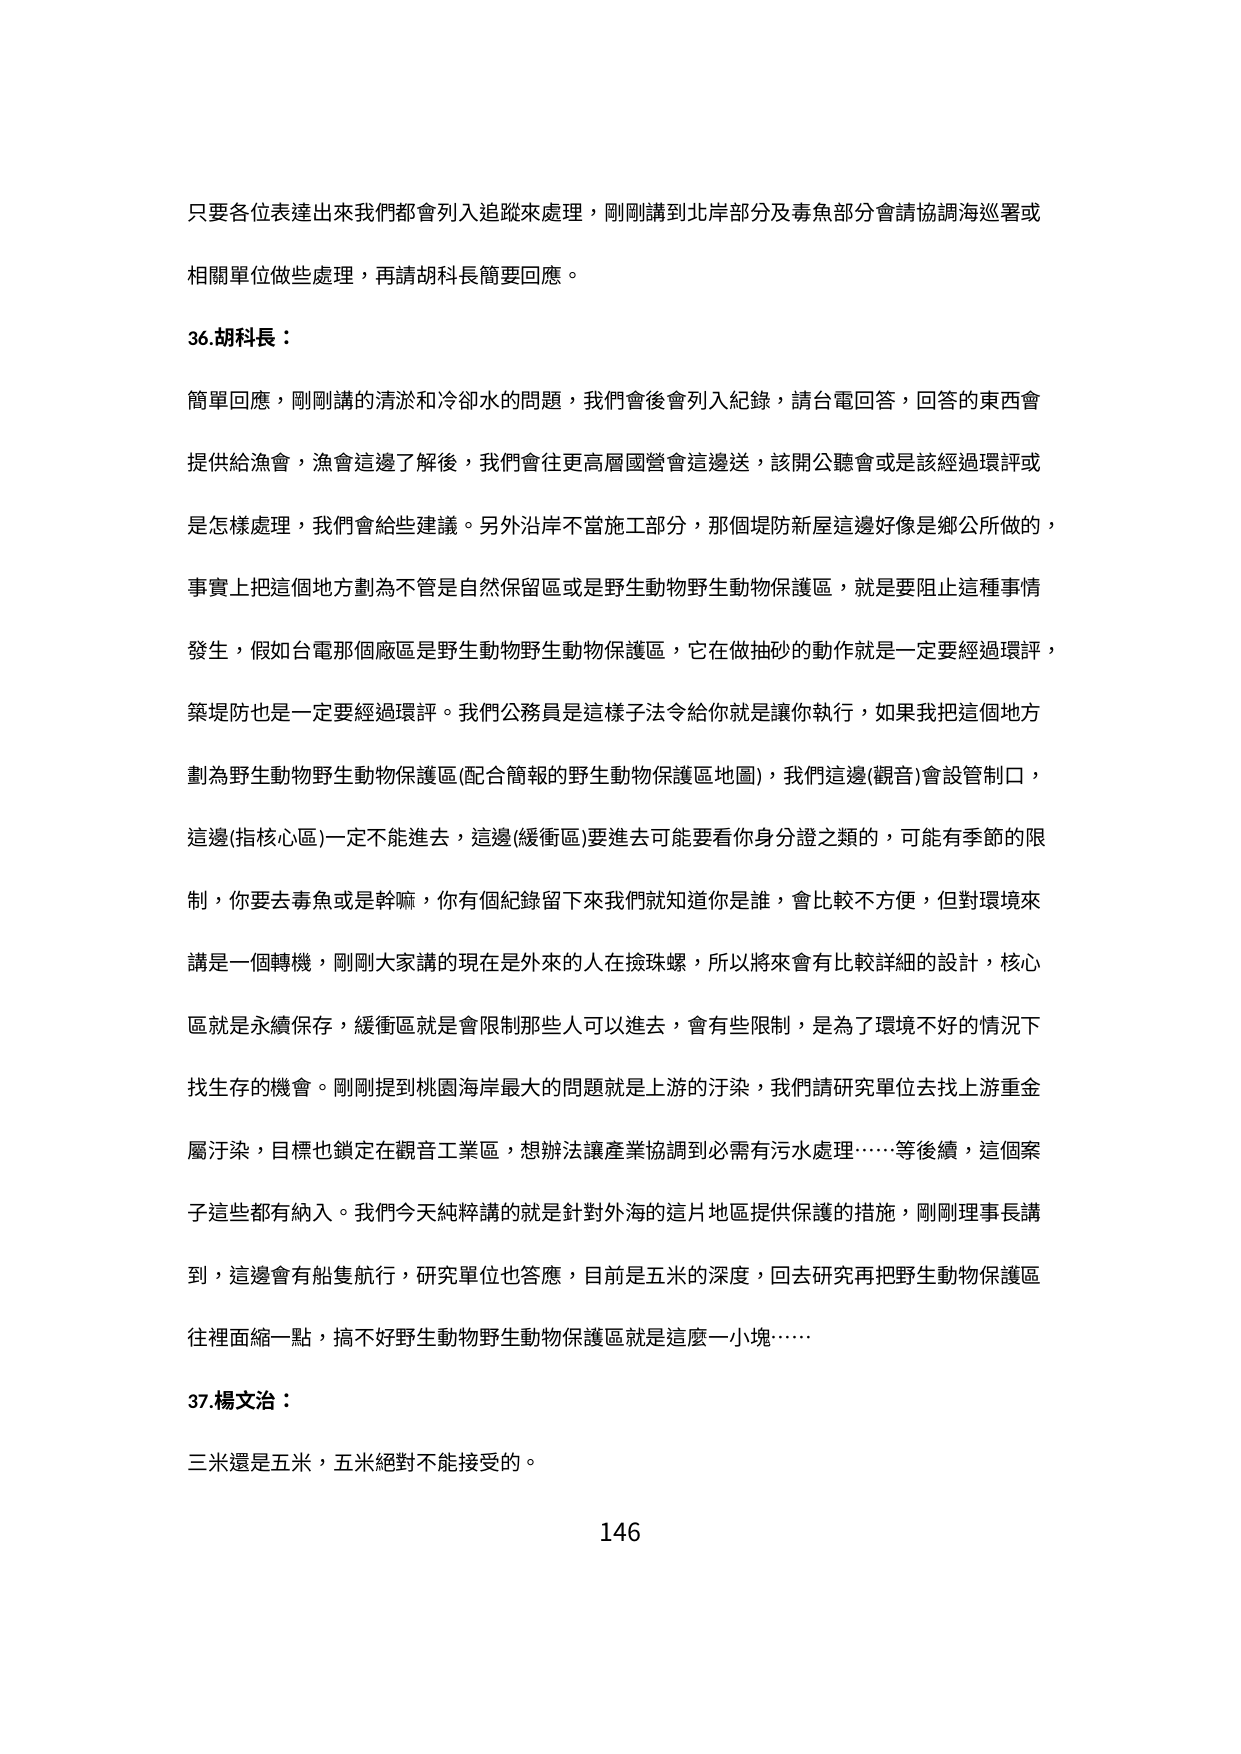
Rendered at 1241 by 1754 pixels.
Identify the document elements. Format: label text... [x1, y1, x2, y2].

text 三米還是五米，五米絕對不能接受的。 [187, 1420, 1053, 1482]
text 簡單回應，剛剛講的清淤和冷卻水的問題，我們會後會列入紀錄，請台電回答，回答的東西會提供給漁會，漁會這邊了解後，我們會往更高層國營會這邊送，該開公聽會或是該經過環評或是怎樣處理，我們會給些建議。另外沿岸不當施工部分，那個堤防新屋這邊好像是鄉公所做的，事實上把這個地方劃為不管是自然保留區或是野生動物野生動物保護區，就是要阻止這種事情發生，假如台電那個廠區是野生動物野生動物保護區，它在做抽砂的動作就是一定要經過環評，築堤防也是一定要經過環評。我們公務員是這樣子法令給你就是讓你執行，如果我把這個地方劃為野生動物野生動物保護區(配合簡報的野生動物保護區地圖)，我們這邊(觀音)會設管制口，這邊(指核心區)一定不能進去，這邊(緩衝區)要進去可能要看你身分證之類的，可能有季節的限制，你要去毒魚或是幹嘛，你有個紀錄留下來我們就知道你是誰，會比較不方便，但對環境來講是一個轉機，剛剛大家講的現在是外來的人在撿珠螺，所以將來會有比較詳細的設計，核心區就是永續保存，緩衝區就是會限制那些人可以進去，會有些限制，是為了環境不好的情況下找生存的機會。剛剛提到桃園海岸最大的問題就是上游的汙染，我們請研究單位去找上游重金屬汙染，目標也鎖定在觀音工業區，想辦法讓產業協調到必需有污水處理……等後續，這個案子這些都有納入。我們今天純粹講的就是針對外海的這片地區提供保護的措施，剛剛理事長講到，這邊會有船隻航行，研究單位也答應，目前是五米的深度，回去研究再把野生動物保護區往裡面縮一點，搞不好野生動物野生動物保護區就是這麼一小塊…… [187, 357, 1053, 1357]
text 37.楊文治： [187, 1357, 1053, 1420]
text 36.胡科長： [187, 295, 1053, 357]
text 只要各位表達出來我們都會列入追蹤來處理，剛剛講到北岸部分及毒魚部分會請協調海巡署或相關單位做些處理，再請胡科長簡要回應。 [187, 170, 1053, 295]
